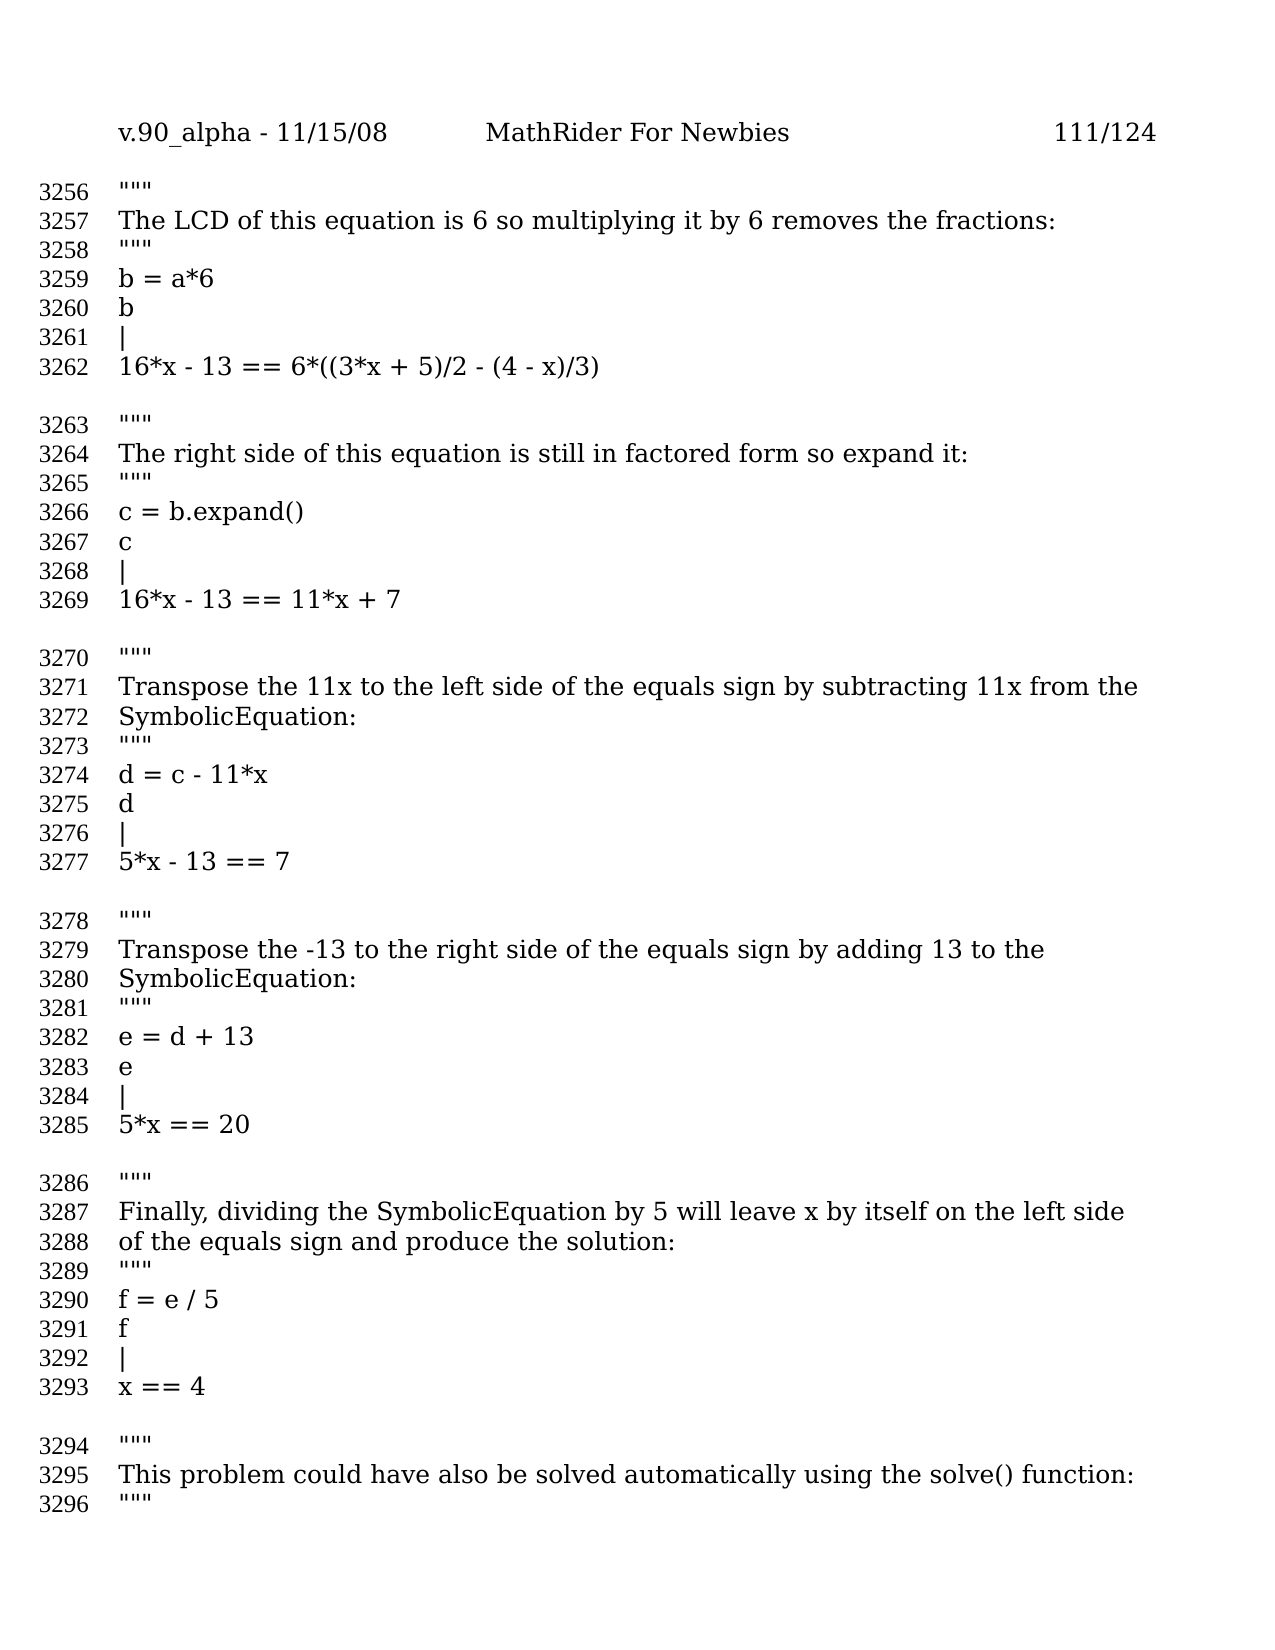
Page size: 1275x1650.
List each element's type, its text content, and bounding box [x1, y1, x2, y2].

text The right side of this equation is still in factored form so expand it: [118, 439, 1157, 468]
text | [118, 818, 1157, 848]
text | [118, 1343, 1157, 1373]
text d [118, 789, 1157, 818]
text f = e / 5 [118, 1285, 1157, 1314]
text | [118, 1081, 1157, 1110]
text x == 4 [118, 1373, 1157, 1402]
text c = b.expand() [118, 498, 1157, 527]
text """ [118, 643, 1157, 673]
text """ [118, 731, 1157, 760]
text Transpose the 11x to the left side of the equals sign by subtracting 11x from the SymbolicEquation: [118, 673, 1157, 731]
text """ [118, 1256, 1157, 1285]
text Transpose the -13 to the right side of the equals sign by adding 13 to the SymbolicEquation: [118, 935, 1157, 993]
text f [118, 1314, 1157, 1343]
text 5*x == 20 [118, 1110, 1157, 1139]
text b = a*6 [118, 264, 1157, 293]
text """ [118, 1168, 1157, 1198]
text """ [118, 177, 1157, 206]
text """ [118, 468, 1157, 498]
text 16*x - 13 == 11*x + 7 [118, 585, 1157, 614]
text d = c - 11*x [118, 760, 1157, 789]
text e [118, 1052, 1157, 1081]
text b [118, 293, 1157, 323]
text """ [118, 410, 1157, 439]
text | [118, 556, 1157, 585]
text c [118, 527, 1157, 556]
text """ [118, 1489, 1157, 1518]
text This problem could have also be solved automatically using the solve() function: [118, 1460, 1157, 1489]
text e = d + 13 [118, 1023, 1157, 1052]
text | [118, 323, 1157, 352]
text Finally, dividing the SymbolicEquation by 5 will leave x by itself on the left side of the equals sign and produce the solution: [118, 1198, 1157, 1256]
text 16*x - 13 == 6*((3*x + 5)/2 - (4 - x)/3) [118, 352, 1157, 381]
text The LCD of this equation is 6 so multiplying it by 6 removes the fractions: [118, 206, 1157, 235]
text 5*x - 13 == 7 [118, 848, 1157, 877]
text """ [118, 993, 1157, 1023]
text """ [118, 235, 1157, 264]
text """ [118, 906, 1157, 935]
text """ [118, 1431, 1157, 1460]
